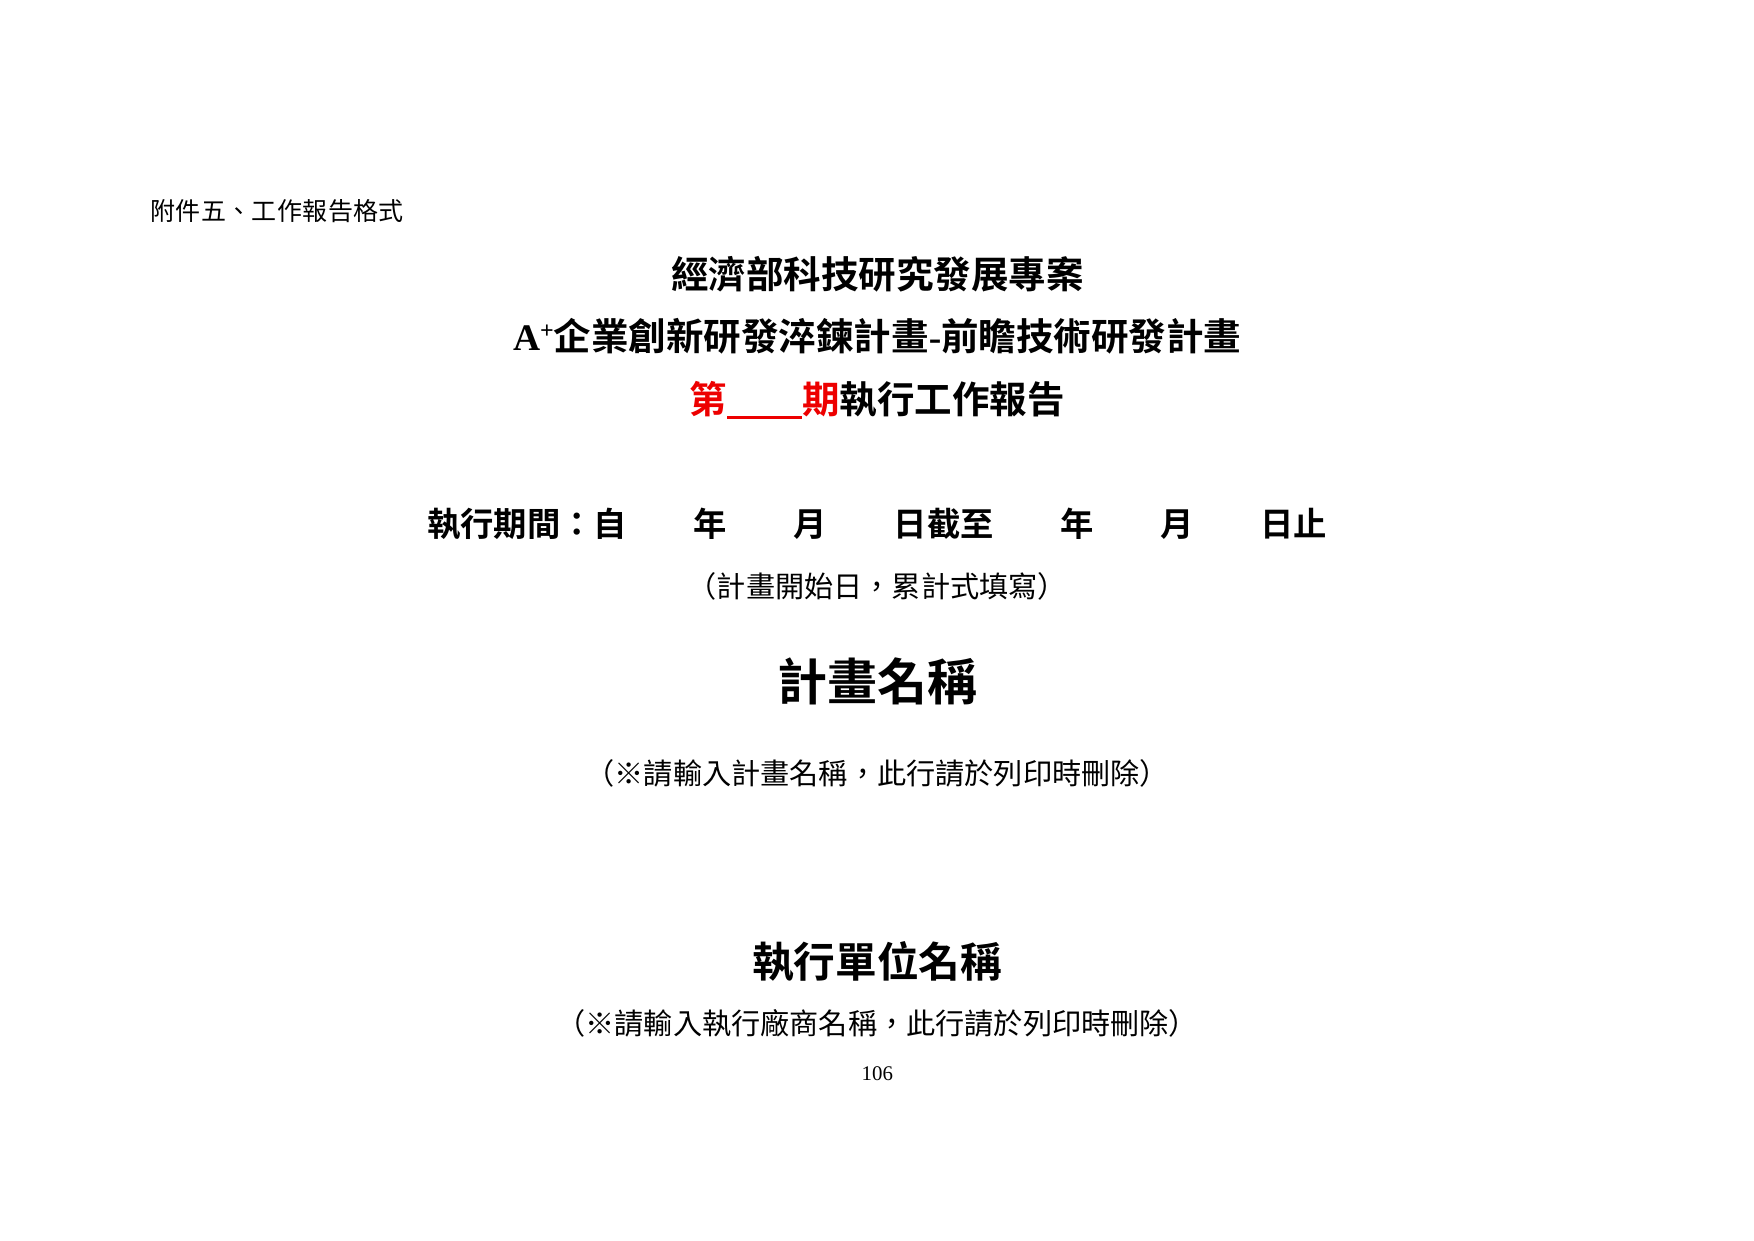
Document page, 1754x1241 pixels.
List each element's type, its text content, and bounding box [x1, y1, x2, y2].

text 經濟部科技研究發展專案 [150, 230, 1604, 293]
text 第 期執行工作報告 [150, 355, 1604, 418]
text A+企業創新研發淬鍊計畫-前瞻技術研發計畫 [150, 293, 1604, 355]
text 附件五、工作報告格式 [150, 168, 1604, 230]
text （計畫開始日，累計式填寫） [150, 543, 1604, 605]
text 執行期間：自 年 月 日截至 年 月 日止 [150, 480, 1604, 543]
text （※請輸入計畫名稱，此行請於列印時刪除） [150, 730, 1604, 793]
text 執行單位名稱 [150, 918, 1604, 980]
text 計畫名稱 [150, 605, 1604, 730]
text （※請輸入執行廠商名稱，此行請於列印時刪除） [150, 980, 1604, 1043]
